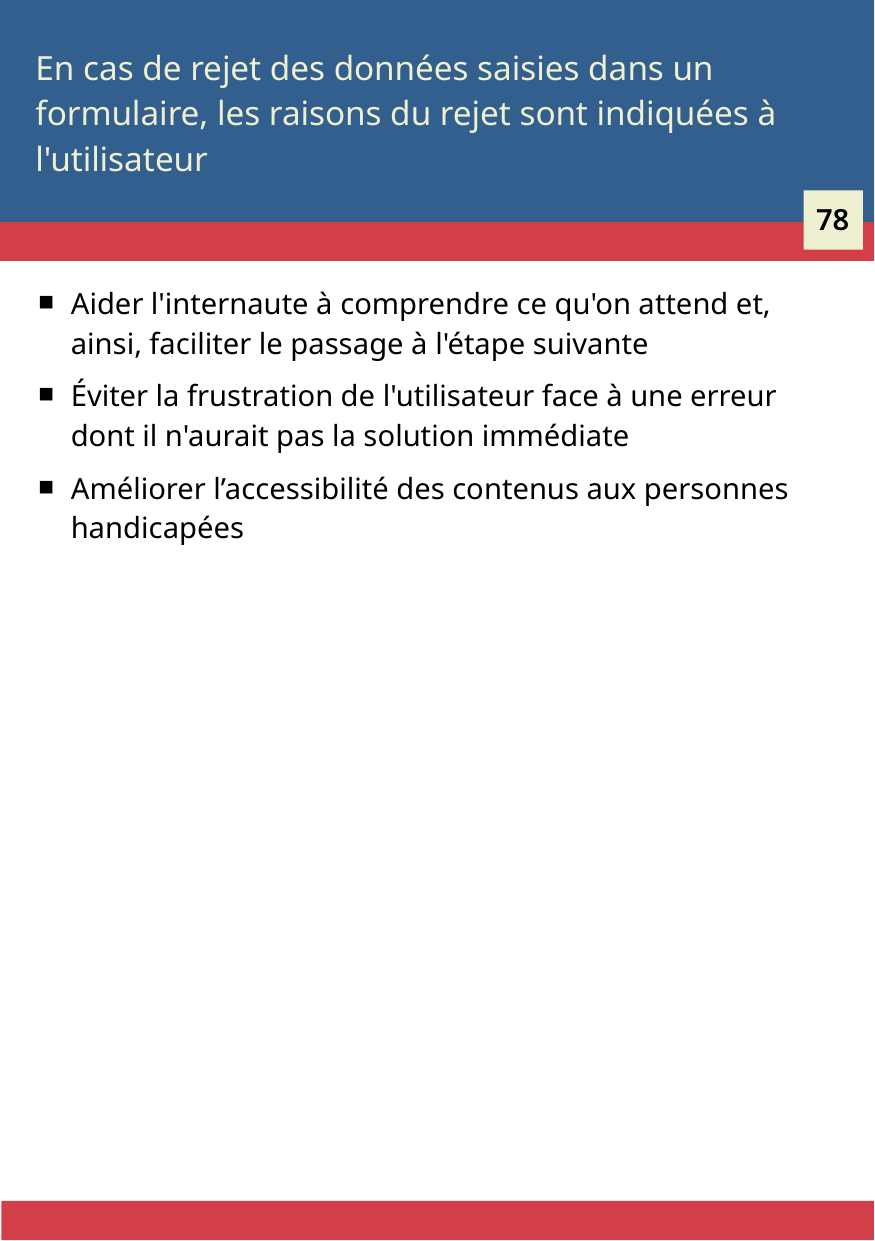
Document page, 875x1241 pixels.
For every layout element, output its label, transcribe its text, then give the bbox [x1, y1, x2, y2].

text_box 78 [803, 188, 863, 249]
title En cas de rejet des données saisies dans un formulaire, les raisons du rejet sont indiquées à l'utilisateur [35, 13, 839, 213]
list Aider l'internaute à comprendre ce qu'on attend et, ainsi, faciliter le passage à l'étape suivante Éviter la frustration de l'utilisateur face à une erreur dont il n'aurait pas la solution immédiate Améliorer l’accessibilité des contenus aux personnes handicapées [23, 283, 839, 1111]
